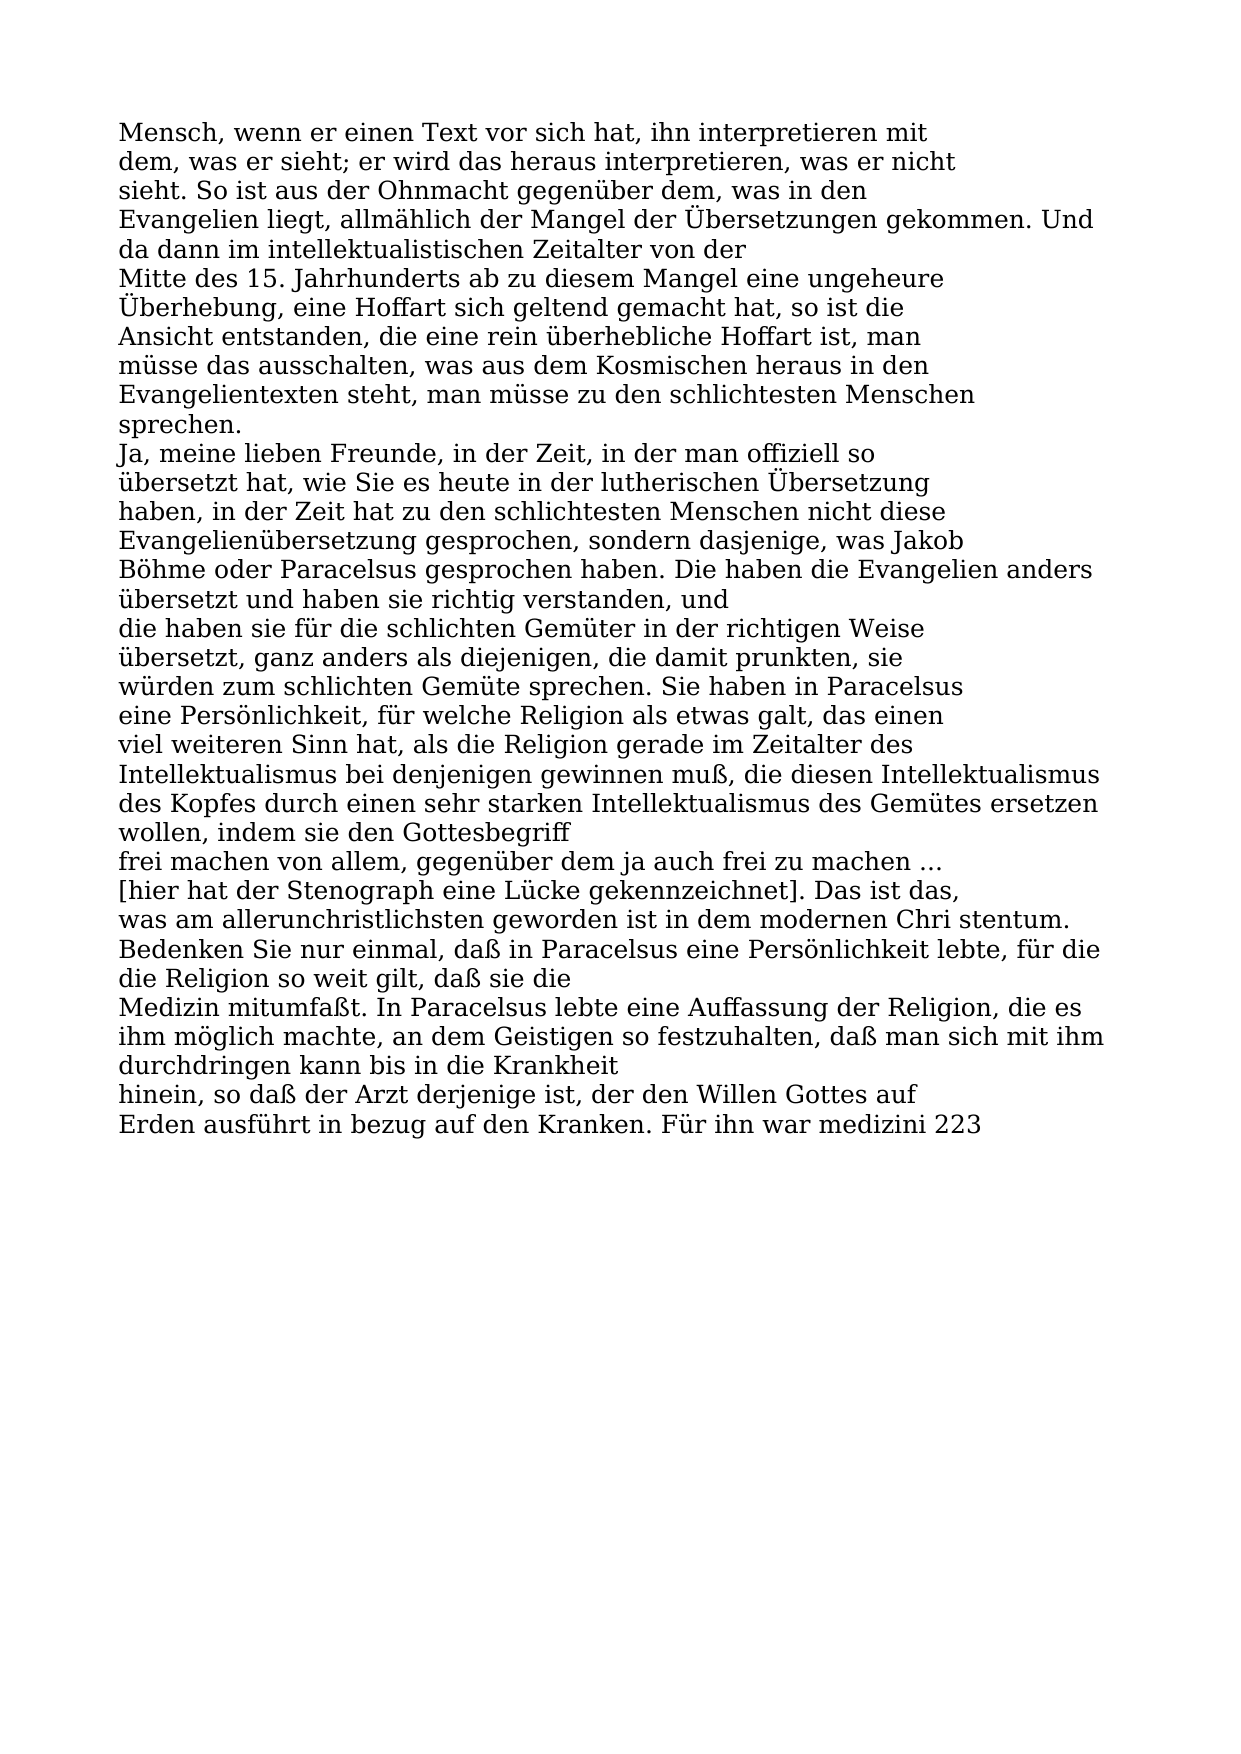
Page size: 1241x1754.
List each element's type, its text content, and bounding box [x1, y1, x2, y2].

text würden zum schlichten Gemüte sprechen. Sie haben in Paracelsus [118, 672, 1122, 701]
text Überhebung, eine Hoffart sich geltend gemacht hat, so ist die [118, 293, 1122, 322]
text übersetzt hat, wie Sie es heute in der lutherischen Übersetzung [118, 468, 1122, 497]
text was am allerunchristlichsten geworden ist in dem modernen Chri stentum. Bedenken Sie nur einmal, daß in Paracelsus eine Persönlichkeit lebte, für die die Religion so weit gilt, daß sie die [118, 906, 1122, 993]
text Intellektualismus bei denjenigen gewinnen muß, die diesen Intellektualismus des Kopfes durch einen sehr starken Intellektualismus des Gemütes ersetzen wollen, indem sie den Gottesbegriff [118, 760, 1122, 847]
text dem, was er sieht; er wird das heraus interpretieren, was er nicht [118, 147, 1122, 176]
text die haben sie für die schlichten Gemüter in der richtigen Weise [118, 614, 1122, 643]
text Ansicht entstanden, die eine rein überhebliche Hoffart ist, man [118, 322, 1122, 351]
text [hier hat der Stenograph eine Lücke gekennzeichnet]. Das ist das, [118, 876, 1122, 906]
text Mensch, wenn er einen Text vor sich hat, ihn interpretieren mit [118, 118, 1122, 147]
text Evangelien liegt, allmählich der Mangel der Übersetzungen gekommen. Und da dann im intellektualistischen Zeitalter von der [118, 206, 1122, 264]
text Mitte des 15. Jahrhunderts ab zu diesem Mangel eine ungeheure [118, 264, 1122, 293]
text müsse das ausschalten, was aus dem Kosmischen heraus in den [118, 351, 1122, 381]
text eine Persönlichkeit, für welche Religion als etwas galt, das einen [118, 701, 1122, 731]
text Böhme oder Paracelsus gesprochen haben. Die haben die Evangelien anders übersetzt und haben sie richtig verstanden, und [118, 556, 1122, 614]
text übersetzt, ganz anders als diejenigen, die damit prunkten, sie [118, 643, 1122, 672]
text haben, in der Zeit hat zu den schlichtesten Menschen nicht diese [118, 497, 1122, 526]
text Medizin mitumfaßt. In Paracelsus lebte eine Auffassung der Religion, die es ihm möglich machte, an dem Geistigen so festzuhalten, daß man sich mit ihm durchdringen kann bis in die Krankheit [118, 993, 1122, 1081]
text frei machen von allem, gegenüber dem ja auch frei zu machen ... [118, 847, 1122, 876]
text viel weiteren Sinn hat, als die Religion gerade im Zeitalter des [118, 731, 1122, 760]
text Evangelientexten steht, man müsse zu den schlichtesten Menschen [118, 381, 1122, 410]
text sieht. So ist aus der Ohnmacht gegenüber dem, was in den [118, 176, 1122, 206]
text Evangelienübersetzung gesprochen, sondern dasjenige, was Jakob [118, 526, 1122, 556]
text sprechen. [118, 410, 1122, 439]
text hinein, so daß der Arzt derjenige ist, der den Willen Gottes auf [118, 1081, 1122, 1110]
text Ja, meine lieben Freunde, in der Zeit, in der man offiziell so [118, 439, 1122, 468]
text Erden ausführt in bezug auf den Kranken. Für ihn war medizini 223 [118, 1110, 1122, 1139]
